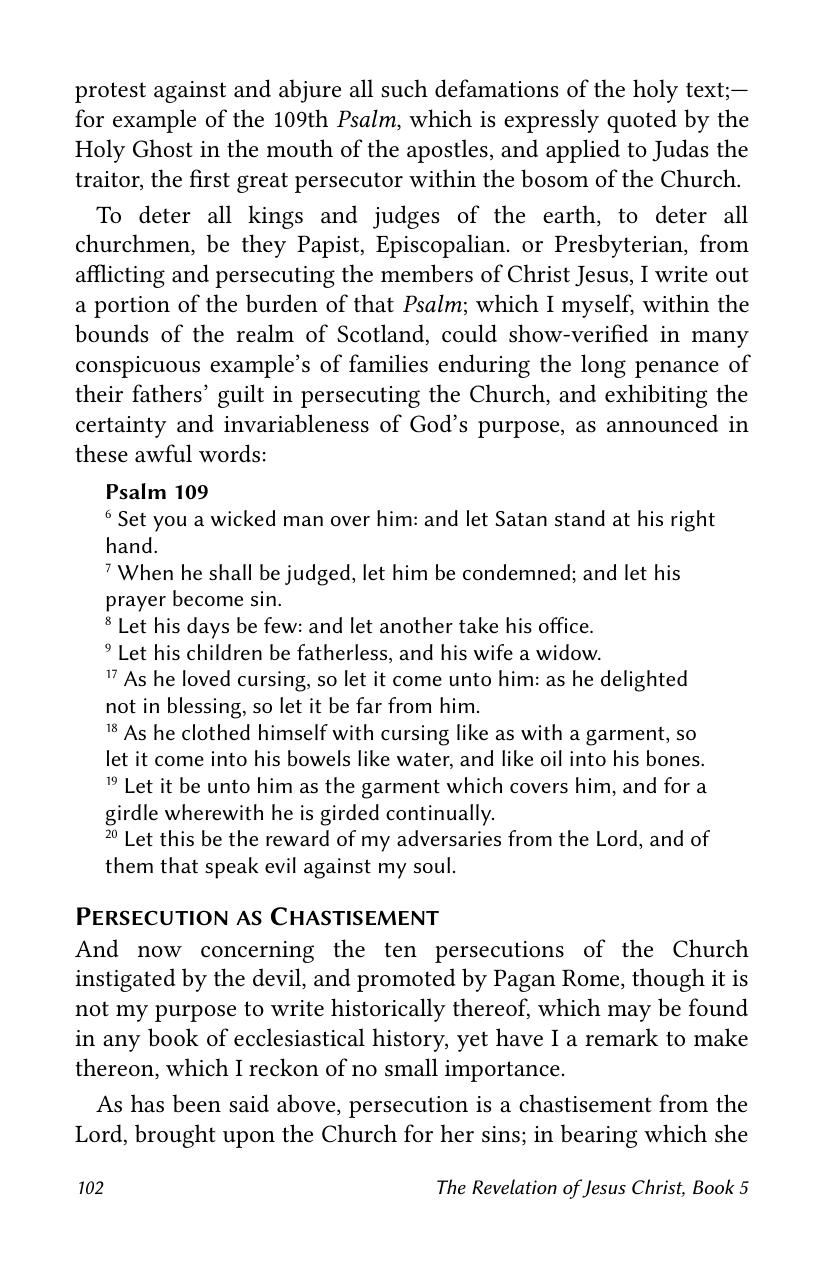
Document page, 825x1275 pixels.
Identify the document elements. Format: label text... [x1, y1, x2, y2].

text As has been said above, persecution is a chastisement from the Lord, brought upon the Church for her sins; in bearing which she [75, 1090, 750, 1148]
text 19 Let it be unto him as the garment which covers him, and for a girdle wherewith he is girded continually. [105, 773, 720, 826]
text To deter all kings and judges of the earth, to deter all churchmen, be they Papist, Episcopalian. or Presbyterian, from afflicting and persecuting the members of Christ Jesus, I write out a portion of the burden of that Psalm; which I myself, within the bounds of the realm of Scotland, could show-verified in many conspicuous example’s of families enduring the long penance of their fathers’ guilt in persecuting the Church, and exhibiting the certainty and invariableness of God’s purpose, as announced in these awful words: [75, 201, 750, 468]
text 17 As he loved cursing, so let it come unto him: as he delighted not in blessing, so let it be far from him. [105, 666, 720, 719]
subtitle Persecution as Chastisement [75, 901, 750, 932]
text 9 Let his children be fatherless, and his wife a widow. [105, 639, 720, 666]
text 20 Let this be the reward of my adversaries from the Lord, and of them that speak evil against my soul. [105, 826, 720, 879]
text 18 As he clothed himself with cursing like as with a garment, so let it come into his bowels like water, and like oil into his bones. [105, 719, 720, 772]
text 7 When he shall be judged, let him be condemned; and let his prayer become sin. [105, 559, 720, 612]
text 6 Set you a wicked man over him: and let Satan stand at his right hand. [105, 506, 720, 559]
text Psalm 109 [105, 479, 750, 505]
text And now concerning the ten persecutions of the Church instigated by the devil, and promoted by Pagan Rome, though it is not my purpose to write historically thereof, which may be found in any book of ecclesiastical history, yet have I a remark to make thereon, which I reckon of no small importance. [75, 934, 750, 1083]
text protest against and abjure all such defamations of the holy text;—for example of the 109th Psalm, which is expressly quoted by the Holy Ghost in the mouth of the apostles, and applied to Judas the traitor, the first great persecutor within the bosom of the Church. [75, 75, 750, 193]
text 8 Let his days be few: and let another take his office. [105, 613, 720, 639]
